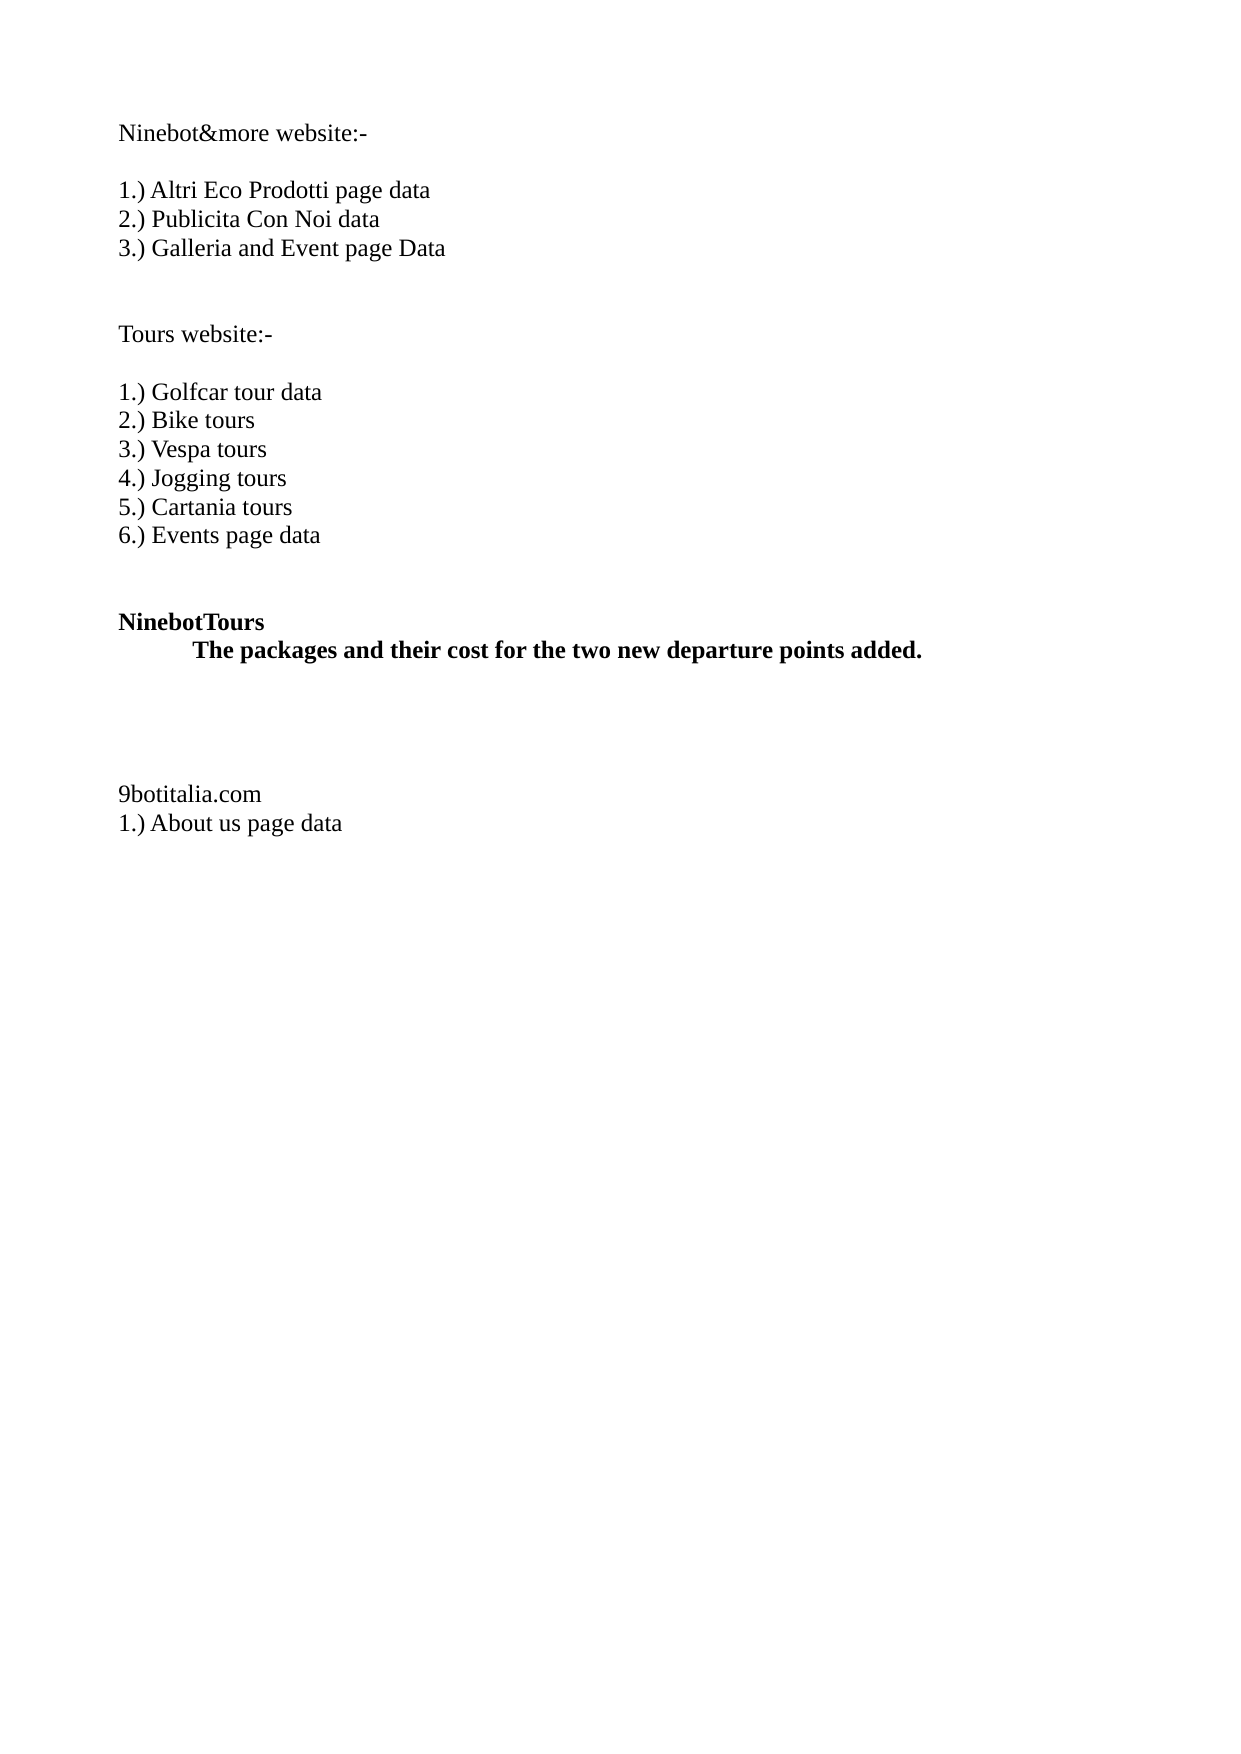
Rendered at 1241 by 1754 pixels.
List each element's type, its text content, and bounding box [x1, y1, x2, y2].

text 4.) Jogging tours [118, 463, 1122, 492]
text 5.) Cartania tours [118, 492, 1122, 521]
text Tours website:- [118, 319, 1122, 348]
text 3.) Vespa tours [118, 434, 1122, 463]
text 1.) Golfcar tour data [118, 377, 1122, 406]
text 9botitalia.com [118, 779, 1122, 808]
text 2.) Publicita Con Noi data [118, 204, 1122, 233]
text 6.) Events page data [118, 521, 1122, 549]
text 2.) Bike tours [118, 406, 1122, 434]
text The packages and their cost for the two new departure points added. [118, 636, 1122, 664]
text 1.) About us page data [118, 808, 1122, 837]
text 1.) Altri Eco Prodotti page data [118, 176, 1122, 204]
text 3.) Galleria and Event page Data [118, 233, 1122, 262]
text NinebotTours [118, 607, 1122, 636]
text Ninebot&more website:- [118, 118, 1122, 147]
